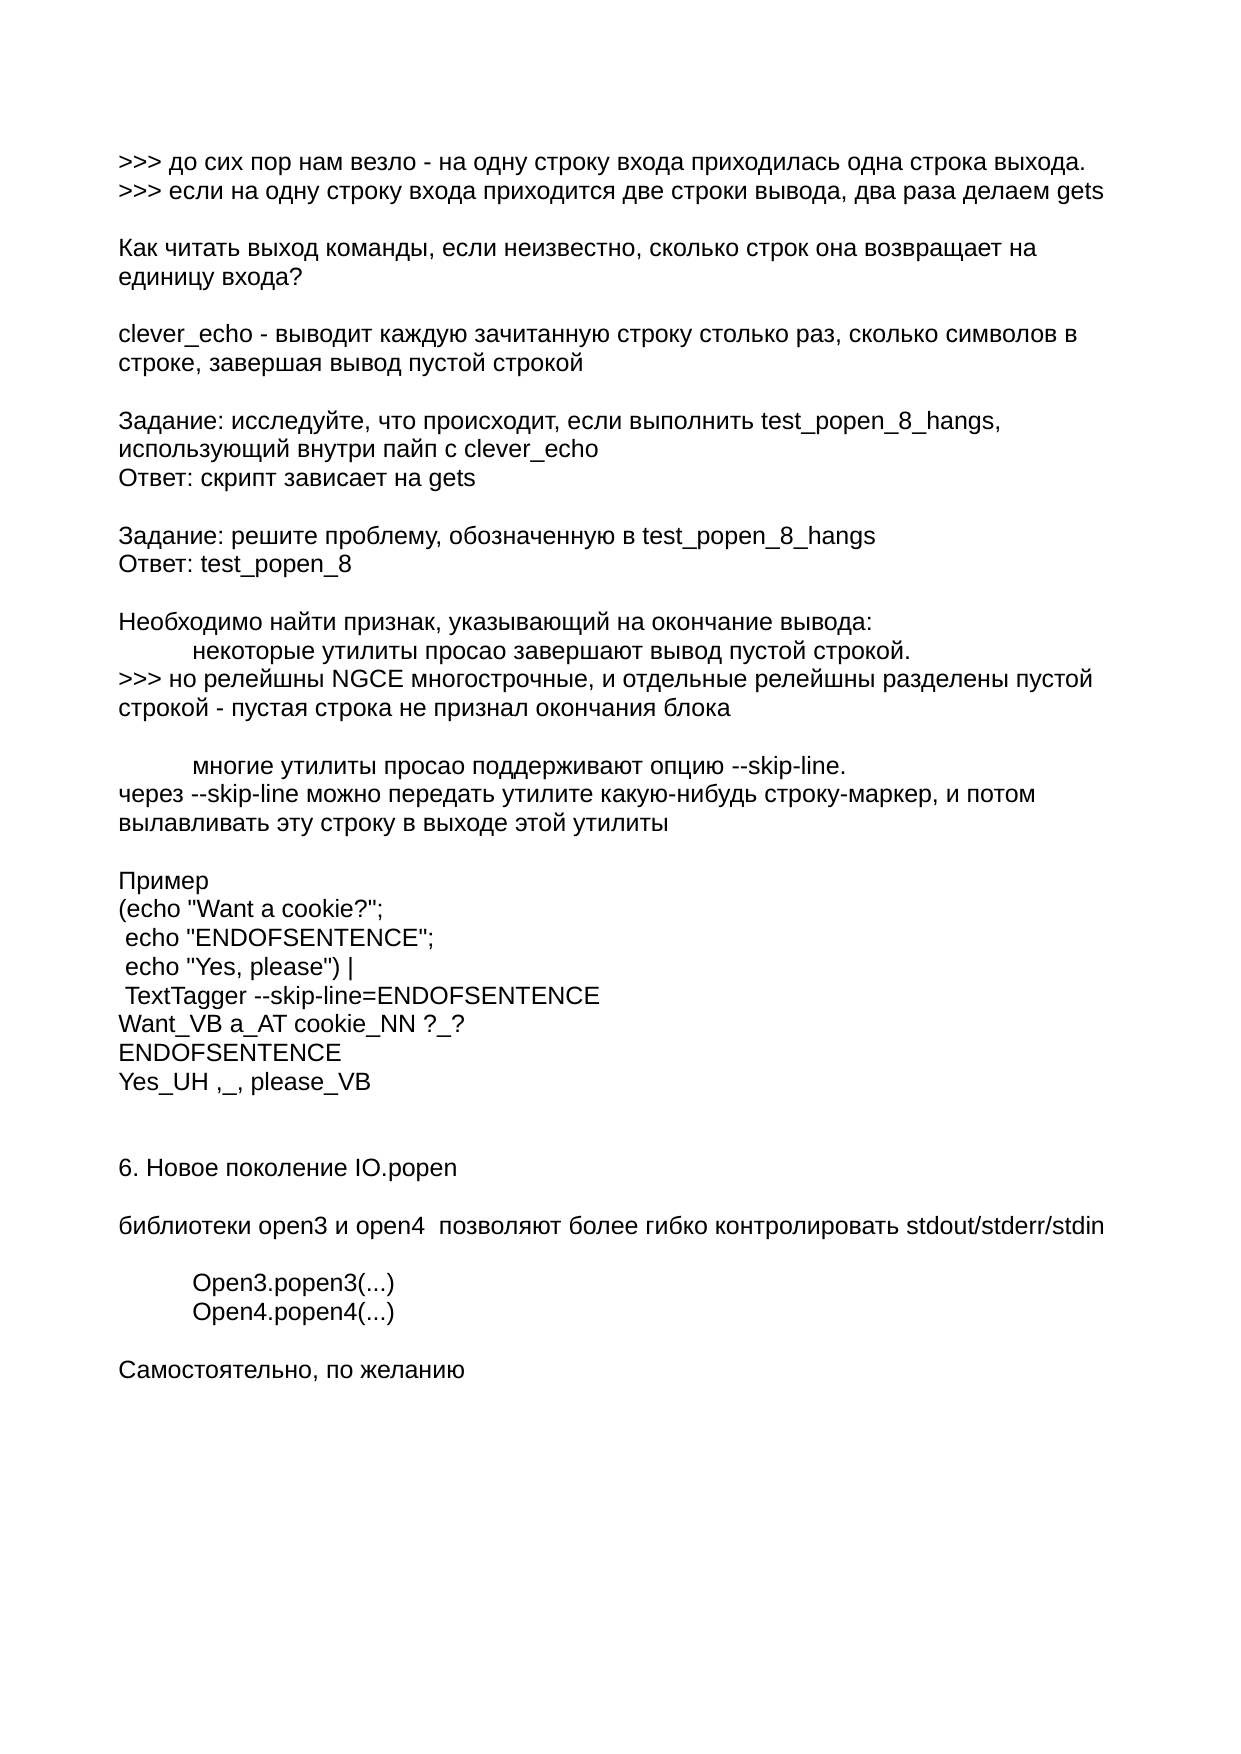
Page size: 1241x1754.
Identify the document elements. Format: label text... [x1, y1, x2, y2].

text многие утилиты просао поддерживают опцию --skip-line. [118, 751, 1122, 779]
text Задание: решите проблему, обозначенную в test_popen_8_hangs [118, 521, 1122, 549]
text через --skip-line можно передать утилите какую-нибудь строку-маркер, и потом вылавливать эту строку в выходе этой утилиты [118, 779, 1122, 837]
text Want_VB a_AT cookie_NN ?_? [118, 1009, 1122, 1038]
text Yes_UH ,_, please_VB [118, 1067, 1122, 1096]
text Open3.popen3(...) [118, 1268, 1122, 1297]
text echo "ENDOFSENTENCE"; [118, 923, 1122, 952]
text Как читать выход команды, если неизвестно, сколько строк она возвращает на единицу входа? [118, 233, 1122, 291]
text некоторые утилиты просао завершают вывод пустой строкой. [118, 636, 1122, 664]
text TextTagger --skip-line=ENDOFSENTENCE [118, 981, 1122, 1009]
text Самостоятельно, по желанию [118, 1355, 1122, 1383]
text Ответ: скрипт зависает на gets [118, 463, 1122, 492]
text Задание: исследуйте, что происходит, если выполнить test_popen_8_hangs, использующий внутри пайп с clever_echo [118, 406, 1122, 463]
text Необходимо найти признак, указывающий на окончание вывода: [118, 607, 1122, 636]
text >>> если на одну строку входа приходится две строки вывода, два раза делаем gets [118, 176, 1122, 204]
text 6. Новое поколение IO.popen [118, 1153, 1122, 1182]
text >>> до сих пор нам везло - на одну строку входа приходилась одна строка выхода. [118, 147, 1122, 176]
text Open4.popen4(...) [118, 1297, 1122, 1326]
text echo "Yes, please") | [118, 952, 1122, 981]
text ENDOFSENTENCE [118, 1038, 1122, 1067]
text clever_echo - выводит каждую зачитанную строку столько раз, сколько символов в строке, завершая вывод пустой строкой [118, 319, 1122, 377]
text (echo "Want a cookie?"; [118, 894, 1122, 923]
text Пример [118, 866, 1122, 894]
text библиотеки open3 и open4 позволяют более гибко контролировать stdout/stderr/stdin [118, 1211, 1122, 1239]
text >>> но релейшны NGCE многострочные, и отдельные релейшны разделены пустой строкой - пустая строка не признал окончания блока [118, 664, 1122, 722]
text Ответ: test_popen_8 [118, 549, 1122, 578]
